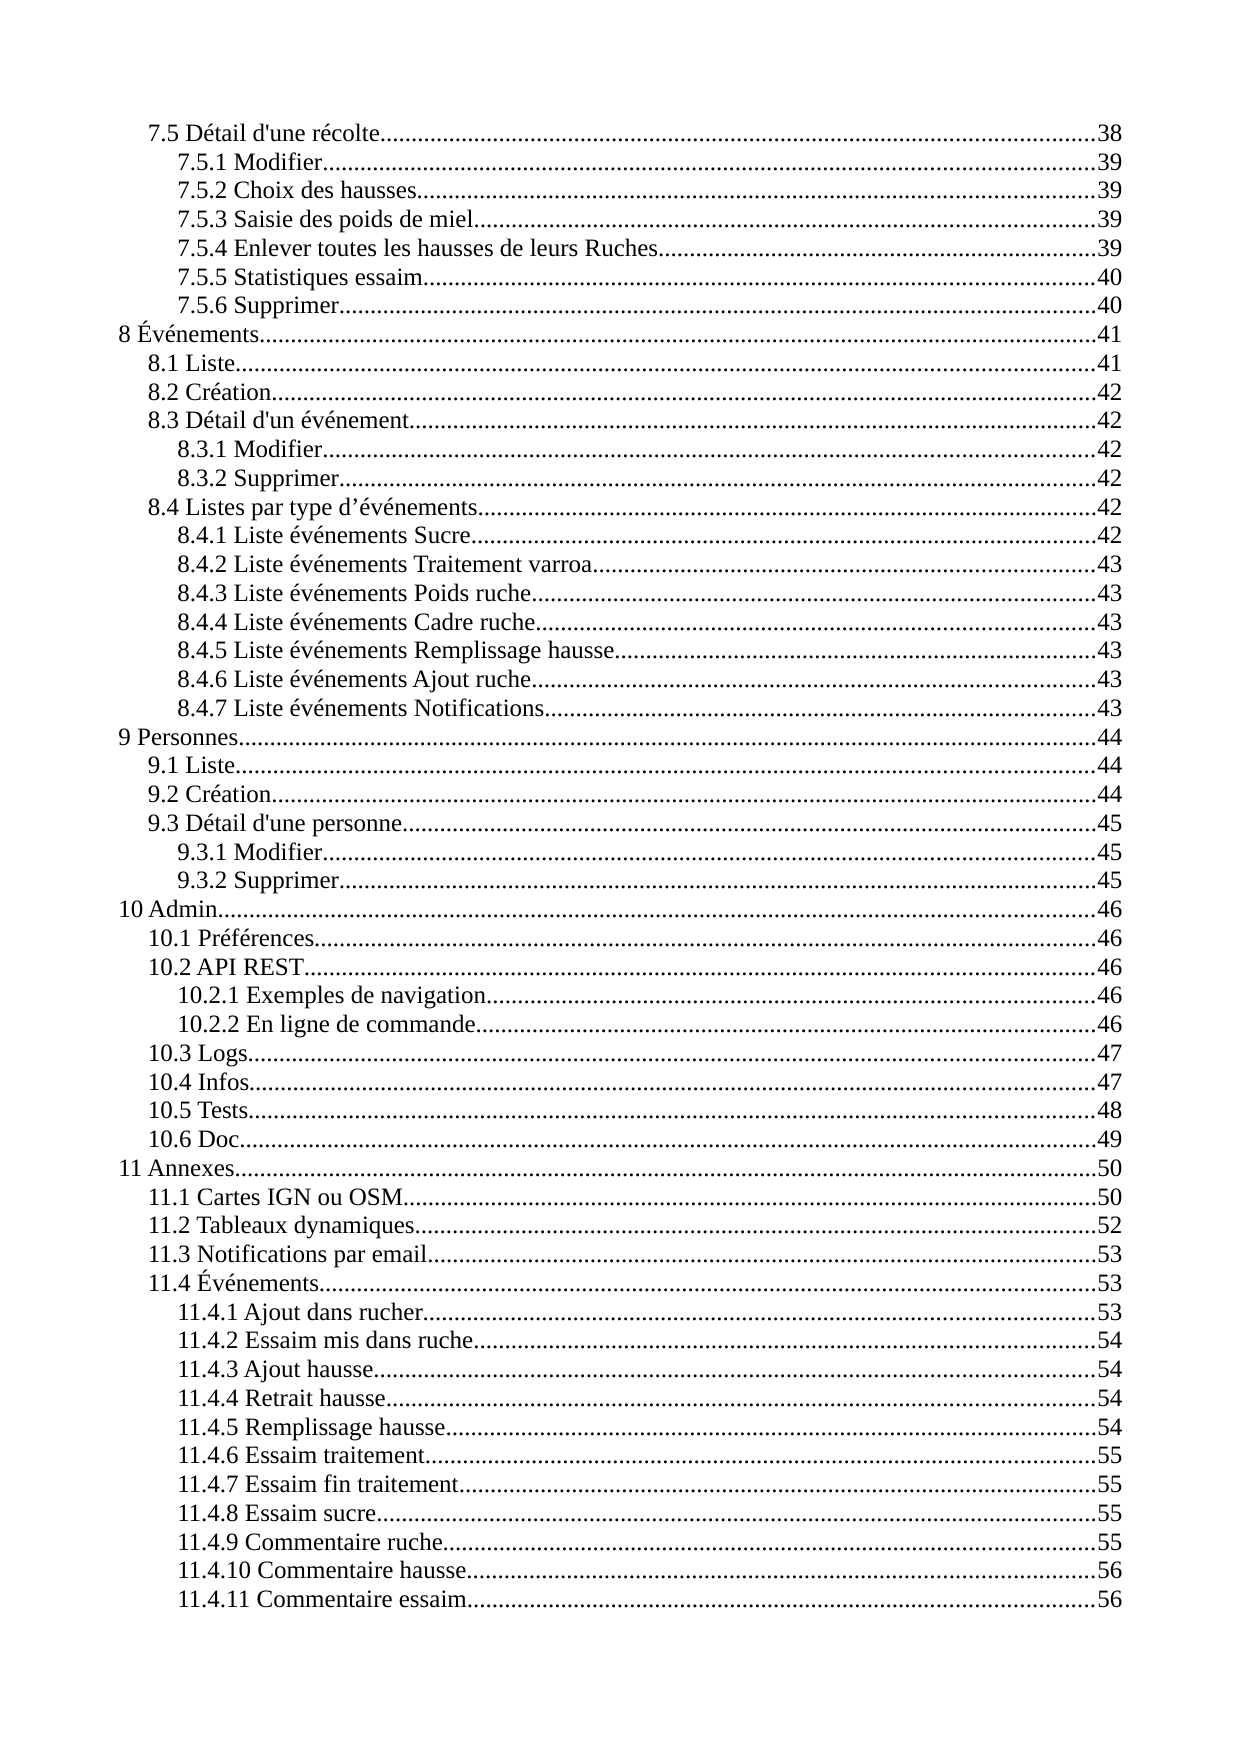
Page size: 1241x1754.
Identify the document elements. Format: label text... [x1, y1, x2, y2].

text 11.3 Notifications par email 53 [148, 1239, 1122, 1268]
text 10.6 Doc 49 [148, 1124, 1122, 1153]
text 10.5 Tests 48 [148, 1096, 1122, 1124]
text 7.5 Détail d'une récolte 38 [148, 118, 1122, 147]
text 8.2 Création 42 [148, 377, 1122, 406]
text 11.4.8 Essaim sucre 55 [177, 1498, 1122, 1527]
text 7.5.5 Statistiques essaim 40 [177, 262, 1122, 291]
text 8.4 Listes par type d’événements 42 [148, 492, 1122, 521]
text 7.5.2 Choix des hausses 39 [177, 176, 1122, 204]
text 11.4.3 Ajout hausse 54 [177, 1354, 1122, 1383]
text 11.4.1 Ajout dans rucher 53 [177, 1297, 1122, 1326]
text 8.3.1 Modifier 42 [177, 434, 1122, 463]
text 7.5.3 Saisie des poids de miel 39 [177, 204, 1122, 233]
text 8.4.7 Liste événements Notifications 43 [177, 693, 1122, 722]
text 7.5.1 Modifier 39 [177, 147, 1122, 176]
text 11.4.5 Remplissage hausse 54 [177, 1412, 1122, 1441]
text 8 Événements 41 [118, 319, 1122, 348]
text 9.3.2 Supprimer 45 [177, 866, 1122, 894]
text 11.4.11 Commentaire essaim 56 [177, 1584, 1122, 1613]
text 11.4.7 Essaim fin traitement 55 [177, 1469, 1122, 1498]
text 10 Admin 46 [118, 894, 1122, 923]
text 9.1 Liste 44 [148, 751, 1122, 779]
text 11.4.10 Commentaire hausse 56 [177, 1556, 1122, 1584]
text 10.2.2 En ligne de commande 46 [177, 1009, 1122, 1038]
text 10.1 Préférences 46 [148, 923, 1122, 952]
text 9.2 Création 44 [148, 779, 1122, 808]
text 9 Personnes 44 [118, 722, 1122, 751]
text 8.4.1 Liste événements Sucre 42 [177, 521, 1122, 549]
text 7.5.4 Enlever toutes les hausses de leurs Ruches 39 [177, 233, 1122, 262]
text 10.4 Infos 47 [148, 1067, 1122, 1096]
text 11.4.4 Retrait hausse 54 [177, 1383, 1122, 1412]
text 9.3 Détail d'une personne 45 [148, 808, 1122, 837]
text 10.3 Logs 47 [148, 1038, 1122, 1067]
text 8.4.3 Liste événements Poids ruche 43 [177, 578, 1122, 607]
text 8.4.4 Liste événements Cadre ruche 43 [177, 607, 1122, 636]
text 11.1 Cartes IGN ou OSM 50 [148, 1182, 1122, 1211]
text 9.3.1 Modifier 45 [177, 837, 1122, 866]
text 11.4.9 Commentaire ruche 55 [177, 1527, 1122, 1556]
text 11.4 Événements 53 [148, 1268, 1122, 1297]
text 8.3 Détail d'un événement 42 [148, 406, 1122, 434]
text 11.4.6 Essaim traitement 55 [177, 1441, 1122, 1469]
text 8.3.2 Supprimer 42 [177, 463, 1122, 492]
text 10.2 API REST 46 [148, 952, 1122, 981]
text 11.2 Tableaux dynamiques 52 [148, 1211, 1122, 1239]
text 8.4.5 Liste événements Remplissage hausse 43 [177, 636, 1122, 664]
text 7.5.6 Supprimer 40 [177, 291, 1122, 319]
text 8.1 Liste 41 [148, 348, 1122, 377]
text 11.4.2 Essaim mis dans ruche 54 [177, 1326, 1122, 1354]
text 11 Annexes 50 [118, 1153, 1122, 1182]
text 8.4.6 Liste événements Ajout ruche 43 [177, 664, 1122, 693]
text 8.4.2 Liste événements Traitement varroa 43 [177, 549, 1122, 578]
text 10.2.1 Exemples de navigation 46 [177, 981, 1122, 1009]
